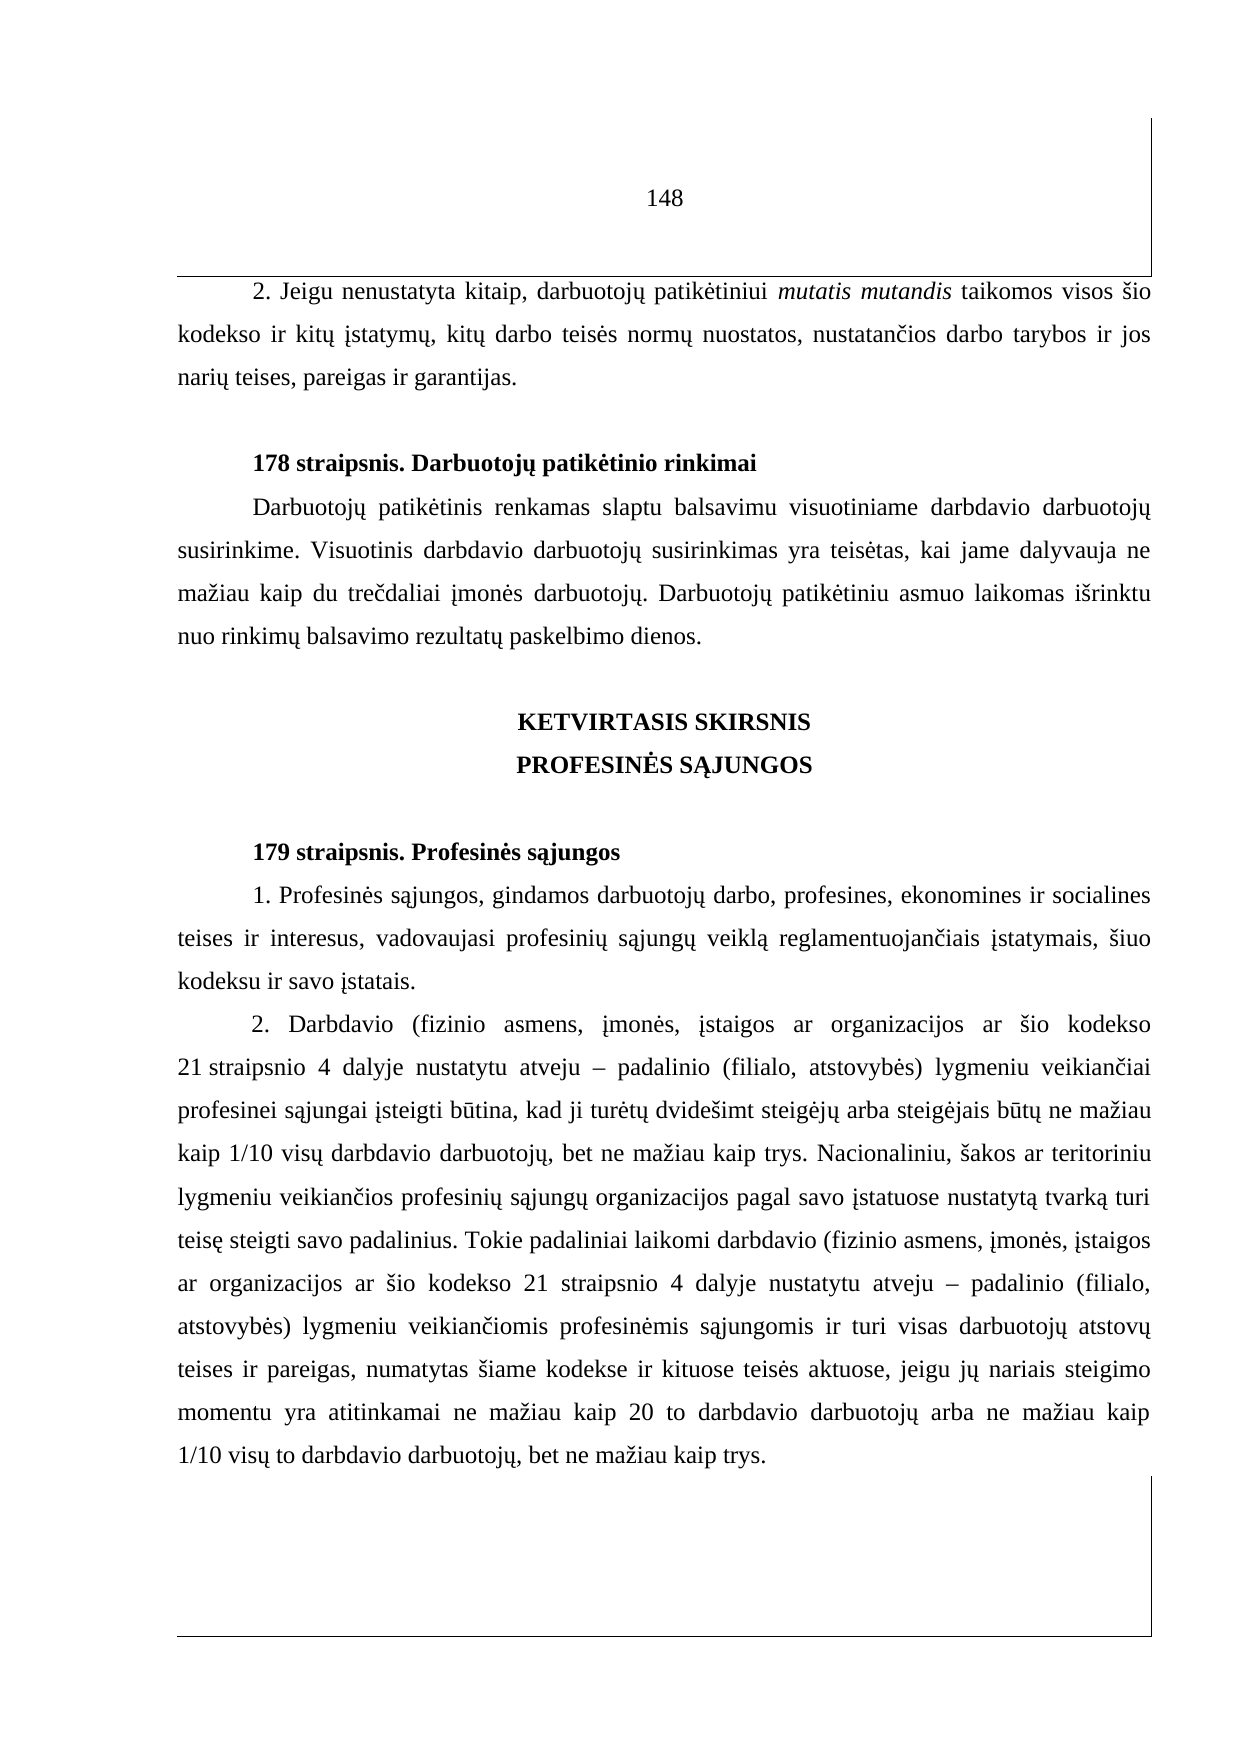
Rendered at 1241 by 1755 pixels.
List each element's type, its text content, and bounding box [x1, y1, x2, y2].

text 2. Darbdavio (fizinio asmens, įmonės, įstaigos ar organizacijos ar šio kodekso 21 straipsnio 4 dalyje nustatytu atveju – padalinio (filialo, atstovybės) lygmeniu veikiančiai profesinei sąjungai įsteigti būtina, kad ji turėtų dvidešimt steigėjų arba steigėjais būtų ne mažiau kaip 1/10 visų darbdavio darbuotojų, bet ne mažiau kaip trys. Nacionaliniu, šakos ar teritoriniu lygmeniu veikiančios profesinių sąjungų organizacijos pagal savo įstatuose nustatytą tvarką turi teisę steigti savo padalinius. Tokie padaliniai laikomi darbdavio (fizinio asmens, įmonės, įstaigos ar organizacijos ar šio kodekso 21 straipsnio 4 dalyje nustatytu atveju – padalinio (filialo, atstovybės) lygmeniu veikiančiomis profesinėmis sąjungomis ir turi visas darbuotojų atstovų teises ir pareigas, numatytas šiame kodekse ir kituose teisės aktuose, jeigu jų nariais steigimo momentu yra atitinkamai ne mažiau kaip 20 to darbdavio darbuotojų arba ne mažiau kaip 1/10 visų to darbdavio darbuotojų, bet ne mažiau kaip trys. [177, 1009, 1152, 1469]
text KETVIRTASIS SKIRSNIS [177, 707, 1152, 736]
text 1. Profesinės sąjungos, gindamos darbuotojų darbo, profesines, ekonomines ir socialines teises ir interesus, vadovaujasi profesinių sąjungų veiklą reglamentuojančiais įstatymais, šiuo kodeksu ir savo įstatais. [177, 880, 1152, 995]
subtitle 179 straipsnis. Profesinės sąjungos [177, 837, 1152, 865]
text Darbuotojų patikėtinis renkamas slaptu balsavimu visuotiniame darbdavio darbuotojų susirinkime. Visuotinis darbdavio darbuotojų susirinkimas yra teisėtas, kai jame dalyvauja ne mažiau kaip du trečdaliai įmonės darbuotojų. Darbuotojų patikėtiniu asmuo laikomas išrinktu nuo rinkimų balsavimo rezultatų paskelbimo dienos. [177, 492, 1152, 650]
text 2. Jeigu nenustatyta kitaip, darbuotojų patikėtiniui mutatis mutandis taikomos visos šio kodekso ir kitų įstatymų, kitų darbo teisės normų nuostatos, nustatančios darbo tarybos ir jos narių teises, pareigas ir garantijas. [177, 276, 1152, 391]
text PROFESINĖS SĄJUNGOS [177, 750, 1152, 779]
subtitle 178 straipsnis. Darbuotojų patikėtinio rinkimai [177, 448, 1152, 477]
